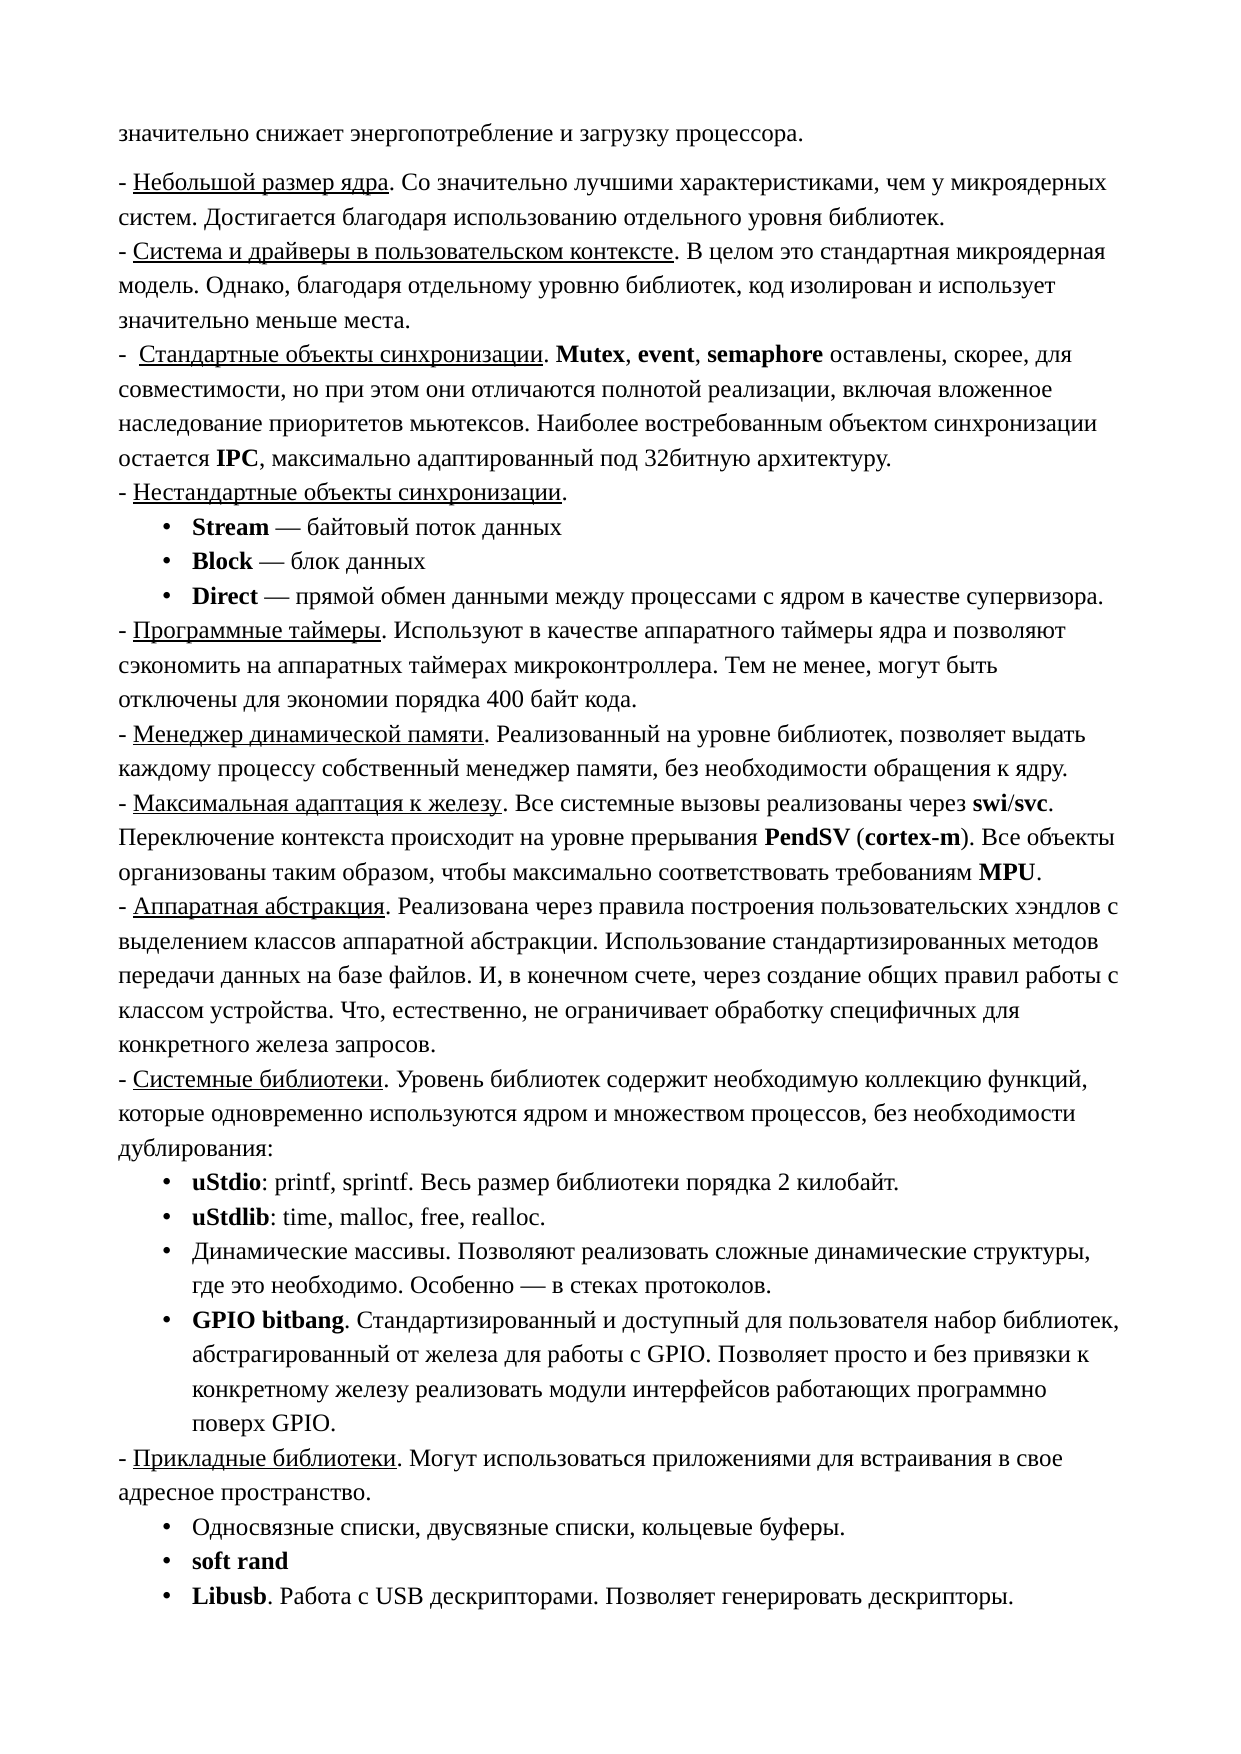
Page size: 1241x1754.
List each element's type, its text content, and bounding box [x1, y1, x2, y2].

text - Программные таймеры. Используют в качестве аппаратного таймеры ядра и позволяют сэкономить на аппаратных таймерах микроконтроллера. Тем не менее, могут быть отключены для экономии порядка 400 байт кода. [118, 615, 1122, 713]
list uStdio: printf, sprintf. Весь размер библиотеки порядка 2 килобайт. [162, 1167, 1122, 1196]
list GPIO bitbang. Стандартизированный и доступный для пользователя набор библиотек, абстрагированный от железа для работы с GPIO. Позволяет просто и без привязки к конкретному железу реализовать модули интерфейсов работающих программно поверх GPIO. [162, 1305, 1122, 1437]
text - Прикладные библиотеки. Могут использоваться приложениями для встраивания в свое адресное пространство. [118, 1443, 1122, 1506]
list Stream — байтовый поток данных [162, 512, 1122, 541]
list Односвязные списки, двусвязные списки, кольцевые буферы. [162, 1512, 1122, 1541]
text - Небольшой размер ядра. Со значительно лучшими характеристиками, чем у микроядерных систем. Достигается благодаря использованию отдельного уровня библиотек. [118, 167, 1122, 230]
text - Стандартные объекты синхронизации. Mutex, event, semaphore оставлены, скорее, для совместимости, но при этом они отличаются полнотой реализации, включая вложенное наследование приоритетов мьютексов. Наиболее востребованным объектом синхронизации остается IPC, максимально адаптированный под 32битную архитектуру. [118, 339, 1122, 472]
list Block — блок данных [162, 546, 1122, 575]
list Динамические массивы. Позволяют реализовать сложные динамические структуры, где это необходимо. Особенно — в стеках протоколов. [162, 1236, 1122, 1299]
text - Системные библиотеки. Уровень библиотек содержит необходимую коллекцию функций, которые одновременно используются ядром и множеством процессов, без необходимости дублирования: [118, 1064, 1122, 1161]
text значительно снижает энергопотребление и загрузку процессора. [118, 118, 1122, 147]
list Libusb. Работа с USB дескрипторами. Позволяет генерировать дескрипторы. [162, 1581, 1122, 1609]
text - Система и драйверы в пользовательском контексте. В целом это стандартная микроядерная модель. Однако, благодаря отдельному уровню библиотек, код изолирован и использует значительно меньше места. [118, 236, 1122, 334]
text - Менеджер динамической памяти. Реализованный на уровне библиотек, позволяет выдать каждому процессу собственный менеджер памяти, без необходимости обращения к ядру. [118, 719, 1122, 782]
text - Максимальная адаптация к железу. Все системные вызовы реализованы через swi/svc. Переключение контекста происходит на уровне прерывания PendSV (cortex-m). Все объекты организованы таким образом, чтобы максимально соответствовать требованиям MPU. [118, 788, 1122, 886]
list soft rand [162, 1546, 1122, 1575]
text - Нестандартные объекты синхронизации. [118, 477, 1122, 506]
list uStdlib: time, malloc, free, realloc. [162, 1202, 1122, 1230]
text - Аппаратная абстракция. Реализована через правила построения пользовательских хэндлов с выделением классов аппаратной абстракции. Использование стандартизированных методов передачи данных на базе файлов. И, в конечном счете, через создание общих правил работы с классом устройства. Что, естественно, не ограничивает обработку специфичных для конкретного железа запросов. [118, 891, 1122, 1058]
list Direct — прямой обмен данными между процессами с ядром в качестве супервизора. [162, 581, 1122, 610]
